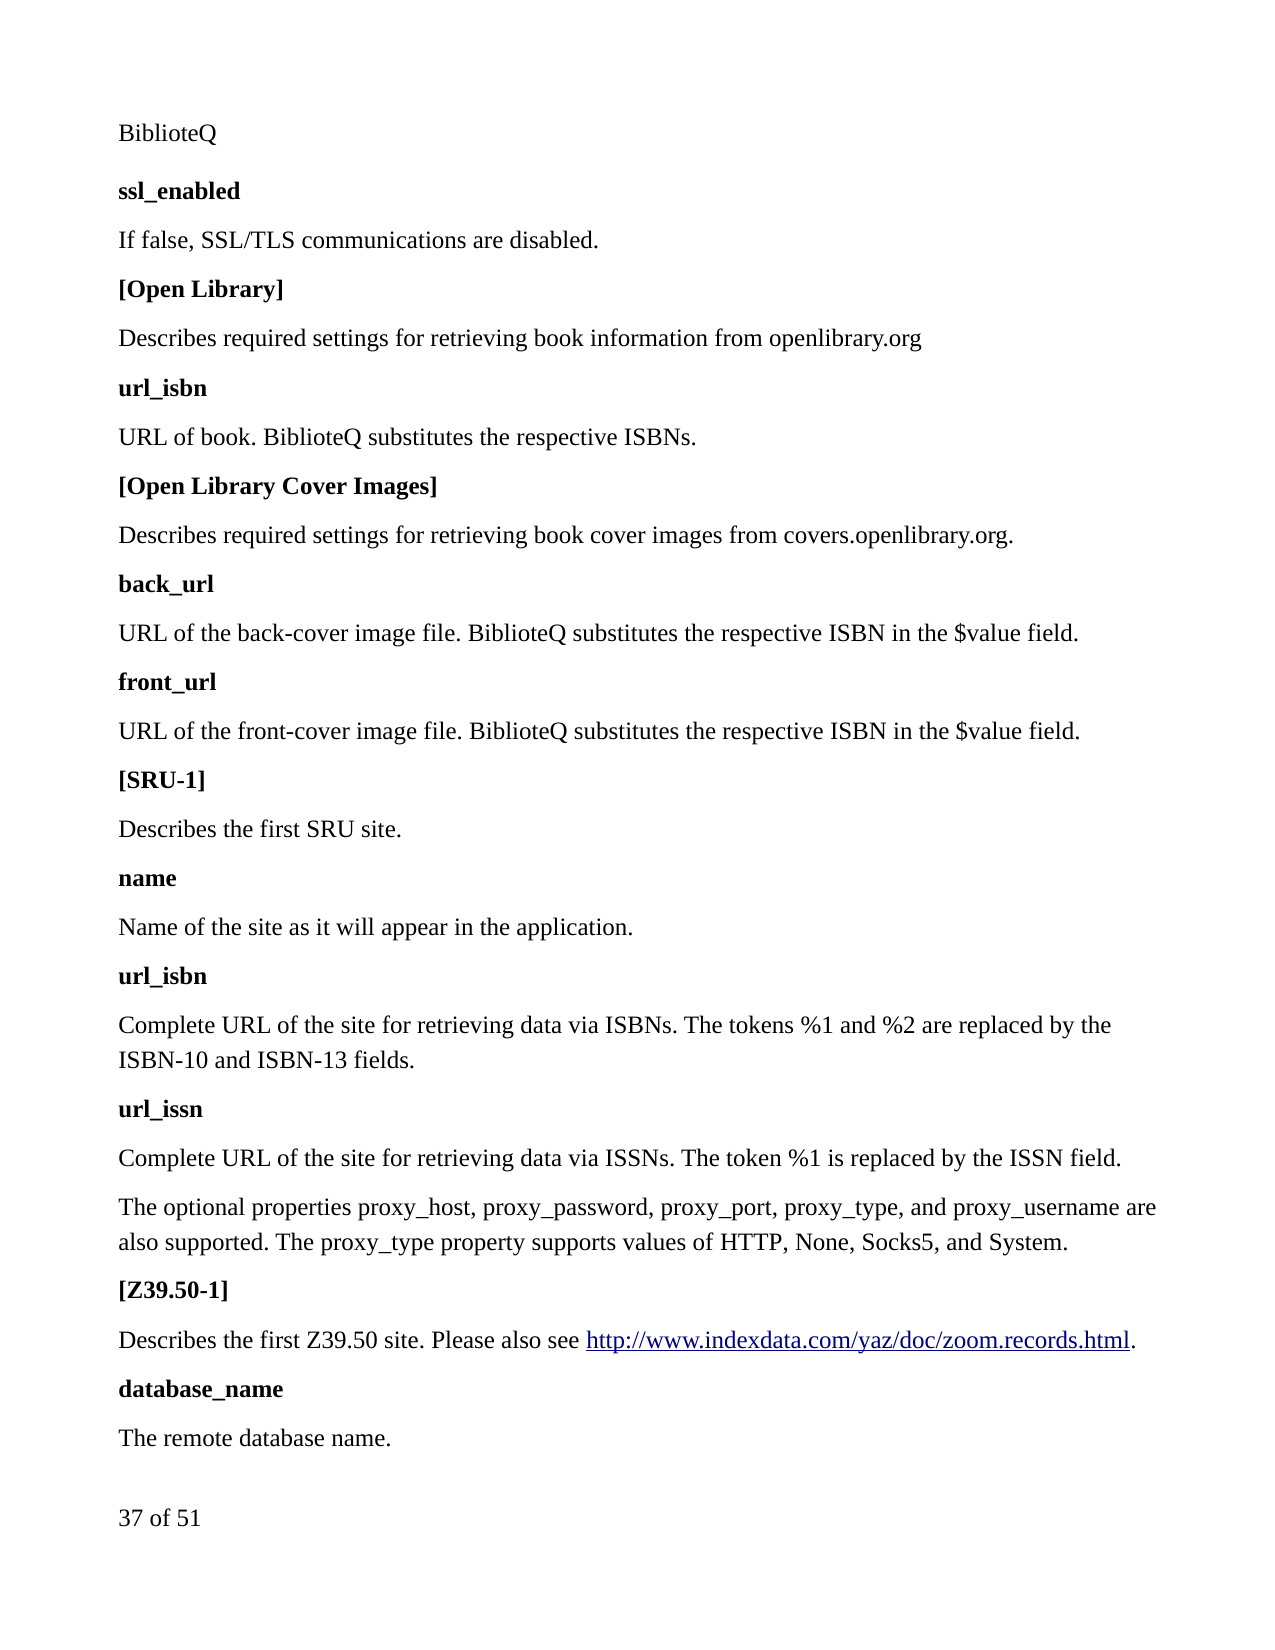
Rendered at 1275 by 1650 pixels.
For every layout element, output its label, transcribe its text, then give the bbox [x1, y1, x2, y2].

text url_isbn [118, 961, 1157, 990]
text url_issn [118, 1094, 1157, 1123]
text Describes required settings for retrieving book information from openlibrary.org [118, 323, 1157, 352]
text [Z39.50-1] [118, 1276, 1157, 1304]
text back_url [118, 569, 1157, 598]
text URL of book. BiblioteQ substitutes the respective ISBNs. [118, 422, 1157, 450]
text [Open Library Cover Images] [118, 471, 1157, 499]
text url_isbn [118, 373, 1157, 401]
text The optional properties proxy_host, proxy_password, proxy_port, proxy_type, and proxy_username are also supported. The proxy_type property supports values of HTTP, None, Socks5, and System. [118, 1192, 1157, 1255]
text front_url [118, 667, 1157, 696]
text Describes the first SRU site. [118, 814, 1157, 843]
text [SRU-1] [118, 765, 1157, 794]
text If false, SSL/TLS communications are disabled. [118, 225, 1157, 254]
text Describes required settings for retrieving book cover images from covers.openlibrary.org. [118, 520, 1157, 548]
text Complete URL of the site for retrieving data via ISBNs. The tokens %1 and %2 are replaced by the ISBN-10 and ISBN-13 fields. [118, 1010, 1157, 1074]
text database_name [118, 1374, 1157, 1402]
text Complete URL of the site for retrieving data via ISSNs. The token %1 is replaced by the ISSN field. [118, 1143, 1157, 1172]
text ssl_enabled [118, 176, 1157, 205]
text URL of the back-cover image file. BiblioteQ substitutes the respective ISBN in the $value field. [118, 618, 1157, 647]
text Describes the first Z39.50 site. Please also see http://www.indexdata.com/yaz/doc/zoom.records.html. [118, 1325, 1157, 1353]
text The remote database name. [118, 1423, 1157, 1452]
text name [118, 863, 1157, 892]
text [Open Library] [118, 274, 1157, 303]
text Name of the site as it will appear in the application. [118, 912, 1157, 941]
text URL of the front-cover image file. BiblioteQ substitutes the respective ISBN in the $value field. [118, 716, 1157, 745]
